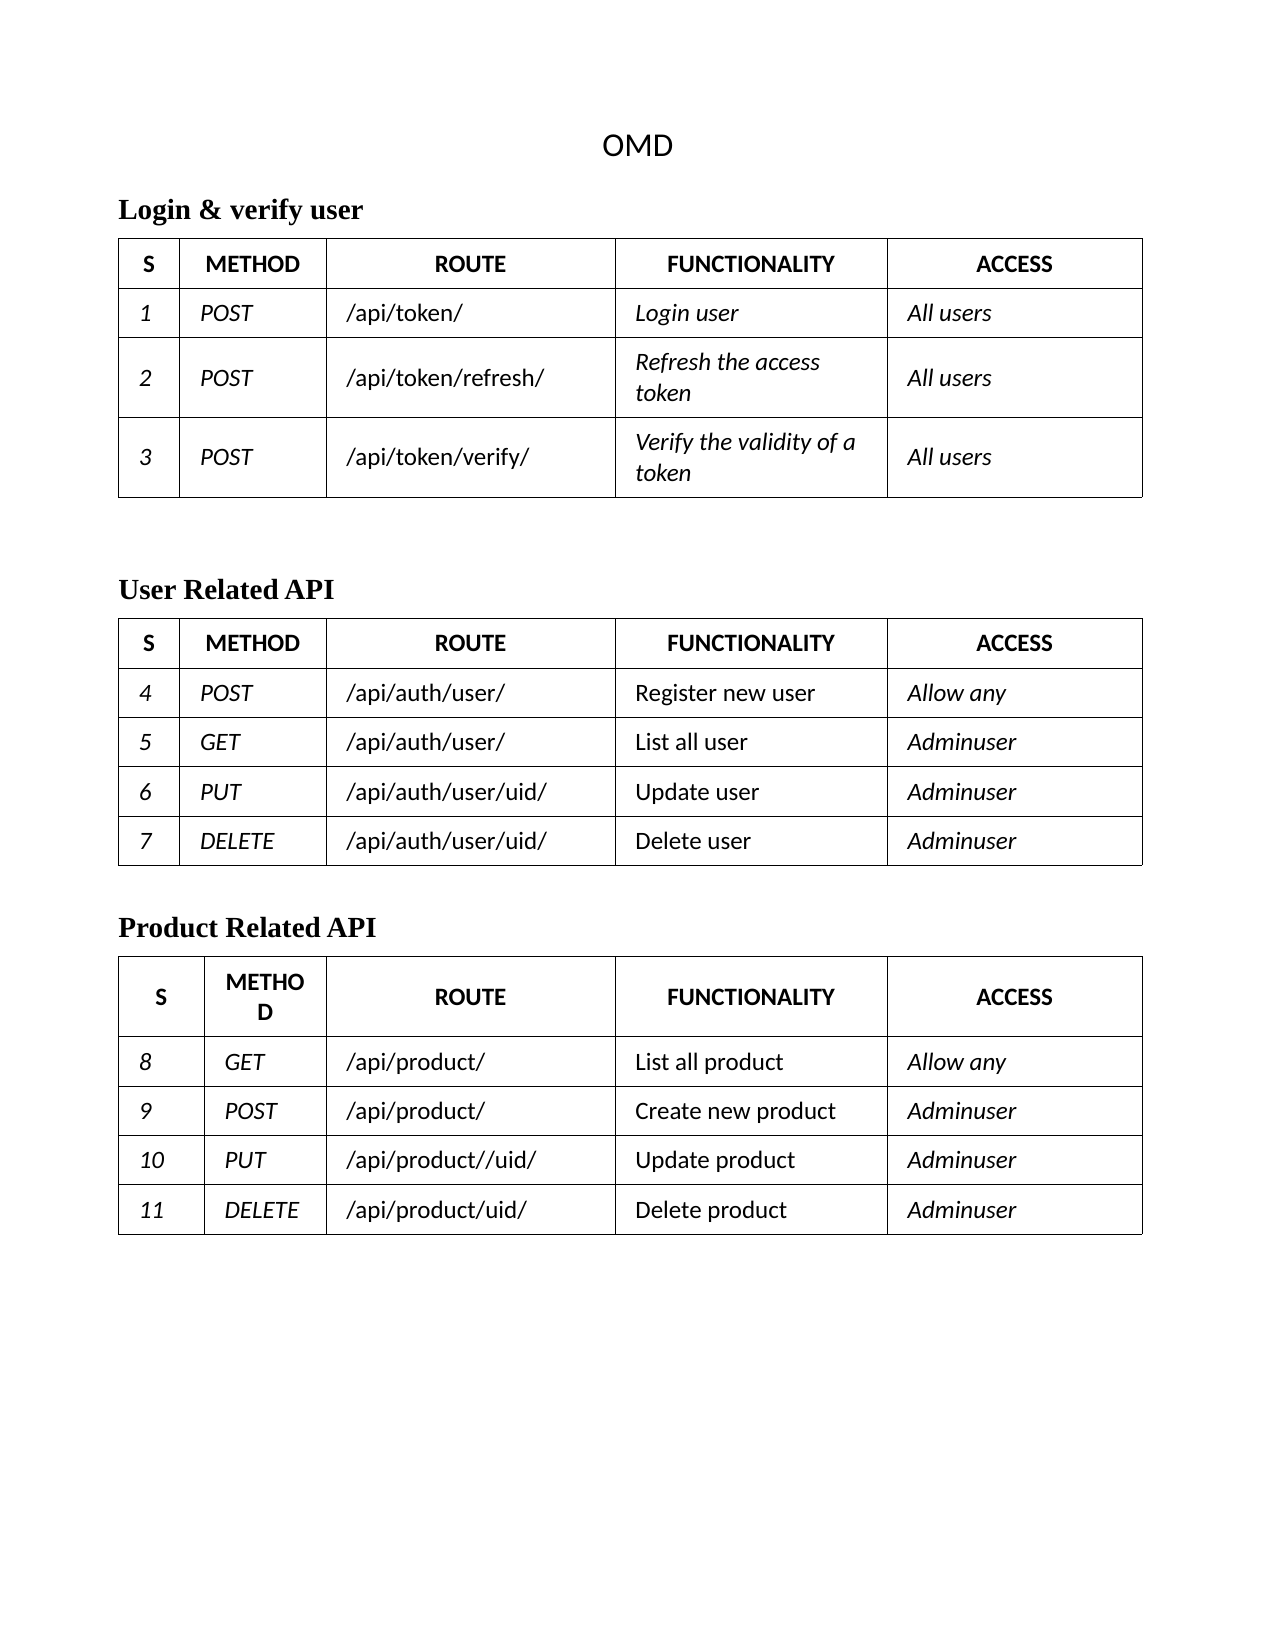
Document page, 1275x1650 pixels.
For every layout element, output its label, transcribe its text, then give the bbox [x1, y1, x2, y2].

table_cell 6 [119, 767, 179, 816]
table_cell Register new user [616, 669, 887, 717]
table_cell 4 [119, 669, 179, 717]
table_cell All users [888, 338, 1142, 417]
table_cell /api/product/ [327, 1037, 615, 1086]
table_cell POST [180, 338, 326, 417]
table_header METHOD [205, 957, 326, 1036]
table_cell /api/auth/user/uid/ [327, 767, 615, 816]
table_header METHOD [180, 239, 326, 288]
subtitle Login & verify user [118, 192, 1157, 226]
table_cell /api/token/ [327, 289, 615, 337]
table_cell /api/token/verify/ [327, 418, 615, 497]
table_cell 5 [119, 718, 179, 766]
table_cell /api/auth/user/ [327, 718, 615, 766]
table_header ROUTE [327, 619, 615, 667]
table_cell Allow any [888, 669, 1142, 717]
table_cell GET [205, 1037, 326, 1086]
table_header S [119, 619, 179, 667]
table_cell All users [888, 418, 1142, 497]
table_cell List all product [616, 1037, 887, 1086]
table_cell GET [180, 718, 326, 766]
table_cell 3 [119, 418, 179, 497]
table_cell Update product [616, 1136, 887, 1184]
table_header S [119, 239, 179, 288]
table_cell /api/product/uid/ [327, 1185, 615, 1234]
table_cell Adminuser [888, 718, 1142, 766]
table_cell Adminuser [888, 817, 1142, 865]
table_header ACCESS [888, 239, 1142, 288]
table_cell Adminuser [888, 1136, 1142, 1184]
table_cell Refresh the access token [616, 338, 887, 417]
table_cell Create new product [616, 1087, 887, 1135]
table_cell Adminuser [888, 767, 1142, 816]
table_cell POST [180, 418, 326, 497]
table_header ROUTE [327, 239, 615, 288]
table_cell PUT [180, 767, 326, 816]
table_cell /api/auth/user/uid/ [327, 817, 615, 865]
table_cell /api/product//uid/ [327, 1136, 615, 1184]
table_cell DELETE [180, 817, 326, 865]
table_cell 8 [119, 1037, 204, 1086]
table_cell /api/token/refresh/ [327, 338, 615, 417]
table_cell Adminuser [888, 1185, 1142, 1234]
table_header ROUTE [327, 957, 615, 1036]
table_header METHOD [180, 619, 326, 667]
table_cell 10 [119, 1136, 204, 1184]
table_header ACCESS [888, 619, 1142, 667]
table_cell Delete product [616, 1185, 887, 1234]
table_header FUNCTIONALITY [616, 957, 887, 1036]
table_header FUNCTIONALITY [616, 619, 887, 667]
table_header FUNCTIONALITY [616, 239, 887, 288]
table_cell 11 [119, 1185, 204, 1234]
subtitle Product Related API [118, 910, 1157, 944]
table_cell All users [888, 289, 1142, 337]
table_cell List all user [616, 718, 887, 766]
table_cell Allow any [888, 1037, 1142, 1086]
table_cell POST [205, 1087, 326, 1135]
table_cell 9 [119, 1087, 204, 1135]
table_cell PUT [205, 1136, 326, 1184]
table_cell Update user [616, 767, 887, 816]
table_cell 1 [119, 289, 179, 337]
table_cell Adminuser [888, 1087, 1142, 1135]
table_header ACCESS [888, 957, 1142, 1036]
table_header S [119, 957, 204, 1036]
table_cell /api/product/ [327, 1087, 615, 1135]
table_cell POST [180, 669, 326, 717]
table_cell 7 [119, 817, 179, 865]
subtitle OMD [118, 124, 1157, 165]
table_cell Delete user [616, 817, 887, 865]
table_cell Verify the validity of a token [616, 418, 887, 497]
subtitle User Related API [118, 572, 1157, 606]
table_cell 2 [119, 338, 179, 417]
table_cell Login user [616, 289, 887, 337]
table_cell POST [180, 289, 326, 337]
table_cell DELETE [205, 1185, 326, 1234]
table_cell /api/auth/user/ [327, 669, 615, 717]
